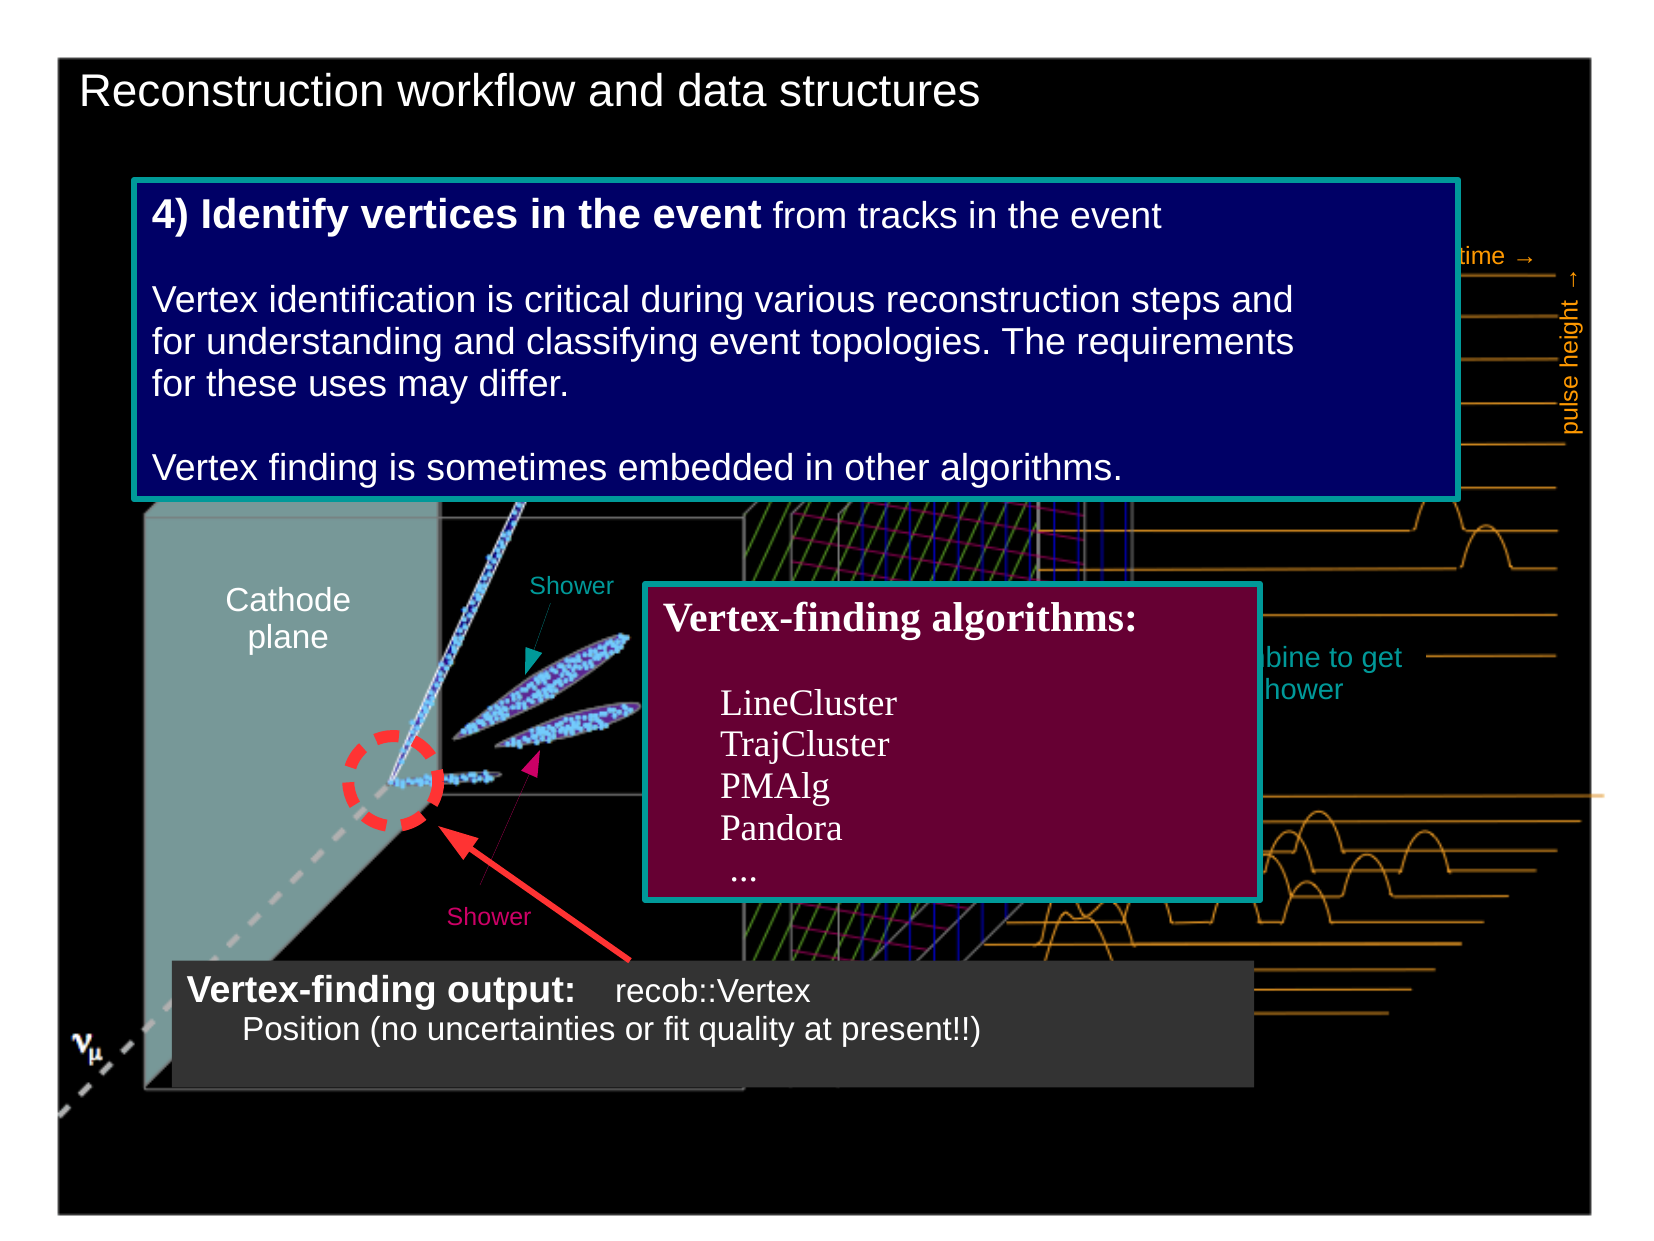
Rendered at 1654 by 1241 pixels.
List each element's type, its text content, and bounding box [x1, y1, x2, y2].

text_box pulse height → [1547, 247, 1591, 451]
text_box Vertex-finding output: recob::Vertex Position (no uncertainties or fit quality at present!!) [171, 960, 1255, 1088]
text_box Vertex-finding algorithms: LineCluster TrajCluster PMAlg Pandora ... [645, 583, 1261, 872]
text_box Reconstruction workflow and data structures [64, 57, 1042, 125]
picture [0, 0, 1650, 1241]
text_box Shower [431, 895, 547, 952]
text_box 4) Identify vertices in the event from tracks in the event Vertex identification is critical during various reconstruction steps and for understanding and classifying event topologies. The requirements for these uses may differ. Vertex finding is sometimes embedded in other algorithms. [134, 180, 1459, 500]
text_box Cathode plane [210, 574, 367, 664]
text_box Shower [514, 564, 629, 621]
text_box time → [1461, 234, 1560, 277]
text_box Combine to get 3D shower [1263, 633, 1426, 714]
